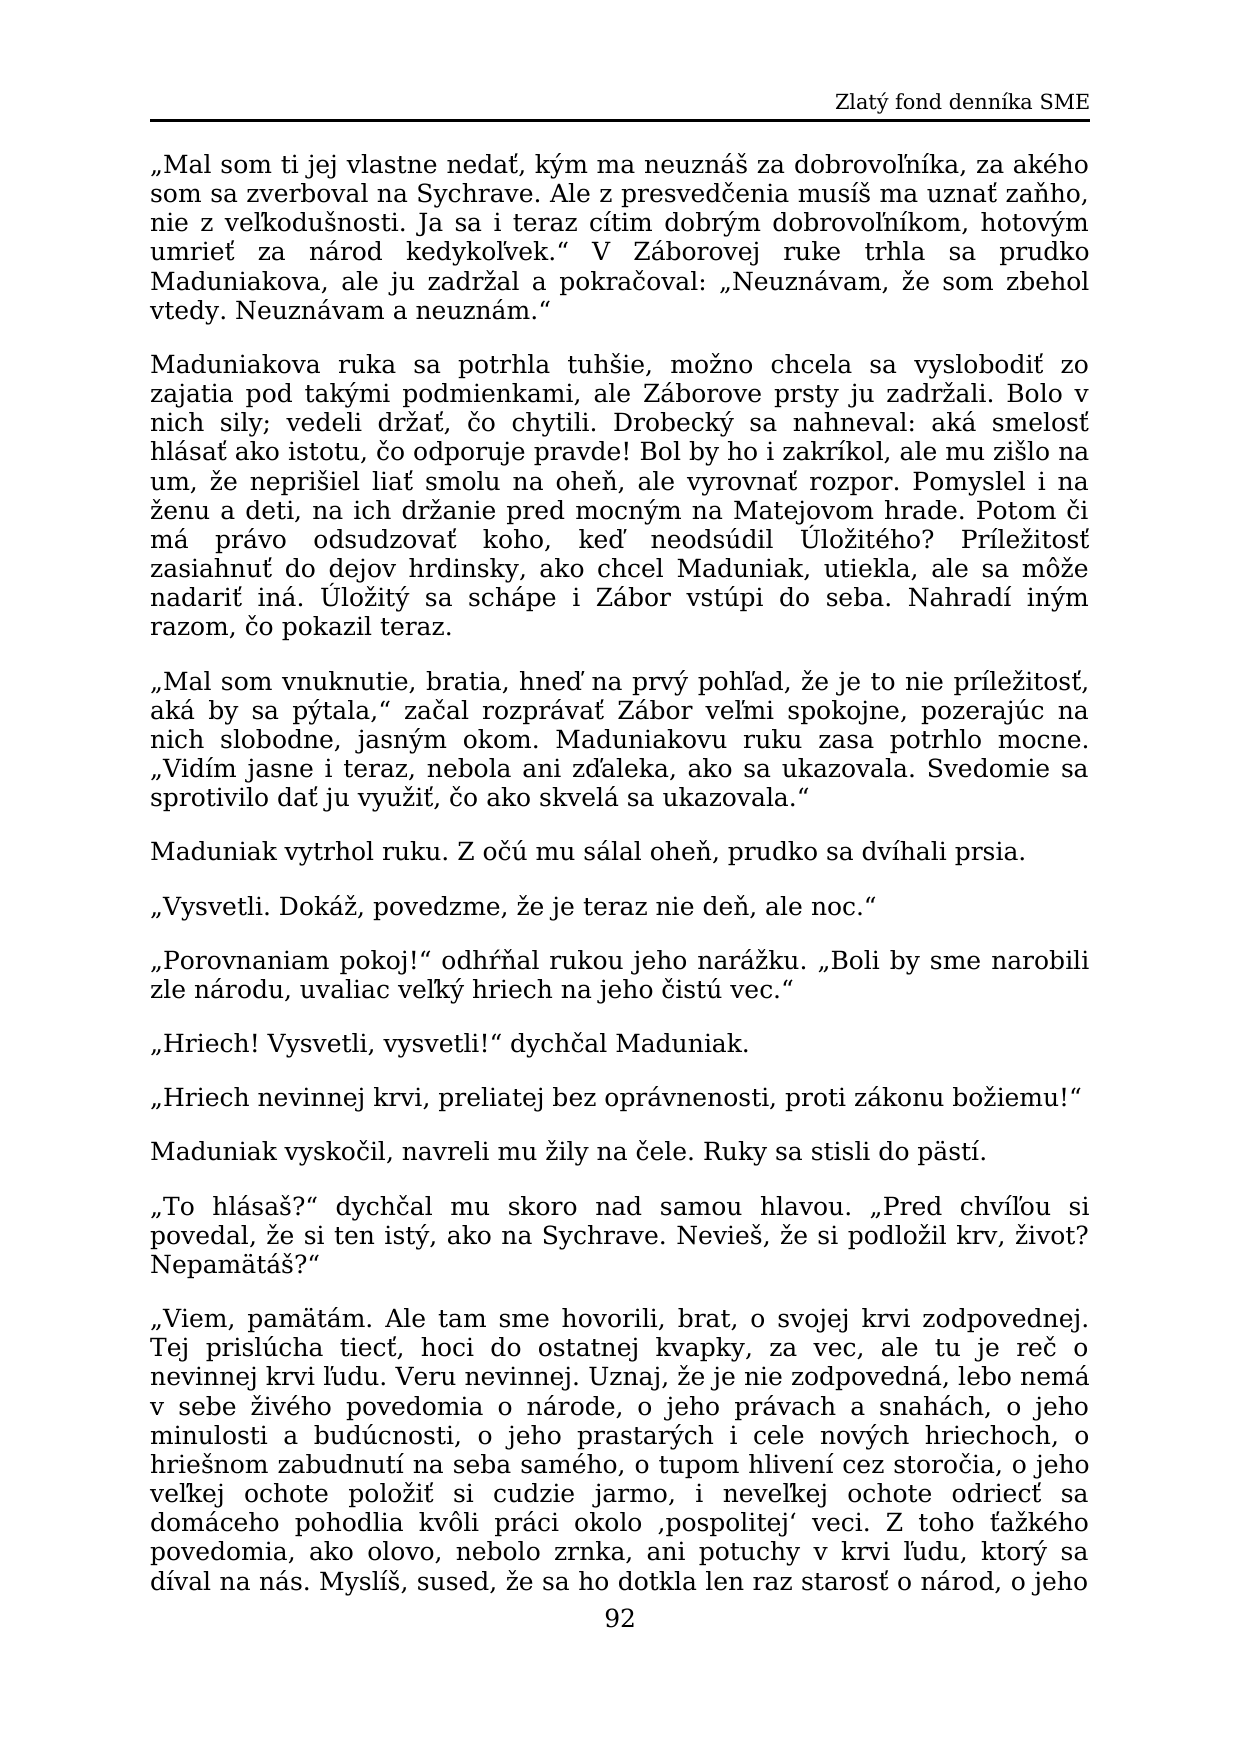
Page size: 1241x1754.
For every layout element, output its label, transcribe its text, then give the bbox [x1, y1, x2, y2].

text Maduniakova ruka sa potrhla tuhšie, možno chcela sa vyslobodiť zo zajatia pod takými podmienkami, ale Záborove prsty ju zadržali. Bolo v nich sily; vedeli držať, čo chytili. Drobecký sa nahneval: aká smelosť hlásať ako istotu, čo odporuje pravde! Bol by ho i zakríkol, ale mu zišlo na um, že neprišiel liať smolu na oheň, ale vyrovnať rozpor. Pomyslel i na ženu a deti, na ich držanie pred mocným na Matejovom hrade. Potom či má právo odsudzovať koho, keď neodsúdil Úložitého? Príležitosť zasiahnuť do dejov hrdinsky, ako chcel Maduniak, utiekla, ale sa môže nadariť iná. Úložitý sa schápe i Zábor vstúpi do seba. Nahradí iným razom, čo pokazil teraz. [150, 350, 1090, 642]
text „Mal som ti jej vlastne nedať, kým ma neuznáš za dobrovoľníka, za akého som sa zverboval na Sychrave. Ale z presvedčenia musíš ma uznať zaňho, nie z veľkodušnosti. Ja sa i teraz cítim dobrým dobrovoľníkom, hotovým umrieť za národ kedykoľvek.“ V Záborovej ruke trhla sa prudko Maduniakova, ale ju zadržal a pokračoval: „Neuznávam, že som zbehol vtedy. Neuznávam a neuznám.“ [150, 150, 1090, 325]
text „Vysvetli. Dokáž, povedzme, že je teraz nie deň, ale noc.“ [150, 892, 1090, 921]
text „Porovnaniam pokoj!“ odhŕňal rukou jeho narážku. „Boli by sme narobili zle národu, uvaliac veľký hriech na jeho čistú vec.“ [150, 946, 1090, 1004]
text „Hriech nevinnej krvi, preliatej bez oprávnenosti, proti zákonu božiemu!“ [150, 1083, 1090, 1112]
text Maduniak vytrhol ruku. Z očú mu sálal oheň, prudko sa dvíhali prsia. [150, 837, 1090, 867]
text „Mal som vnuknutie, bratia, hneď na prvý pohľad, že je to nie príležitosť, aká by sa pýtala,“ začal rozprávať Zábor veľmi spokojne, pozerajúc na nich slobodne, jasným okom. Maduniakovu ruku zasa potrhlo mocne. „Vidím jasne i teraz, nebola ani zďaleka, ako sa ukazovala. Svedomie sa sprotivilo dať ju využiť, čo ako skvelá sa ukazovala.“ [150, 667, 1090, 812]
text „Hriech! Vysvetli, vysvetli!“ dychčal Maduniak. [150, 1029, 1090, 1058]
text Maduniak vyskočil, navreli mu žily na čele. Ruky sa stisli do pästí. [150, 1137, 1090, 1167]
text „Viem, pamätám. Ale tam sme hovorili, brat, o svojej krvi zodpovednej. Tej prislúcha tiecť, hoci do ostatnej kvapky, za vec, ale tu je reč o nevinnej krvi ľudu. Veru nevinnej. Uznaj, že je nie zodpovedná, lebo nemá v sebe živého povedomia o národe, o jeho právach a snahách, o jeho minulosti a budúcnosti, o jeho prastarých i cele nových hriechoch, o hriešnom zabudnutí na seba samého, o tupom hlivení cez storočia, o jeho veľkej ochote položiť si cudzie jarmo, i neveľkej ochote odriecť sa domáceho pohodlia kvôli práci okolo ,pospolitej‘ veci. Z toho ťažkého povedomia, ako olovo, nebolo zrnka, ani potuchy v krvi ľudu, ktorý sa díval na nás. Myslíš, sused, že sa ho dotkla len raz starosť o národ, o jeho [150, 1304, 1090, 1596]
text „To hlásaš?“ dychčal mu skoro nad samou hlavou. „Pred chvíľou si povedal, že si ten istý, ako na Sychrave. Nevieš, že si podložil krv, život? Nepamätáš?“ [150, 1192, 1090, 1279]
